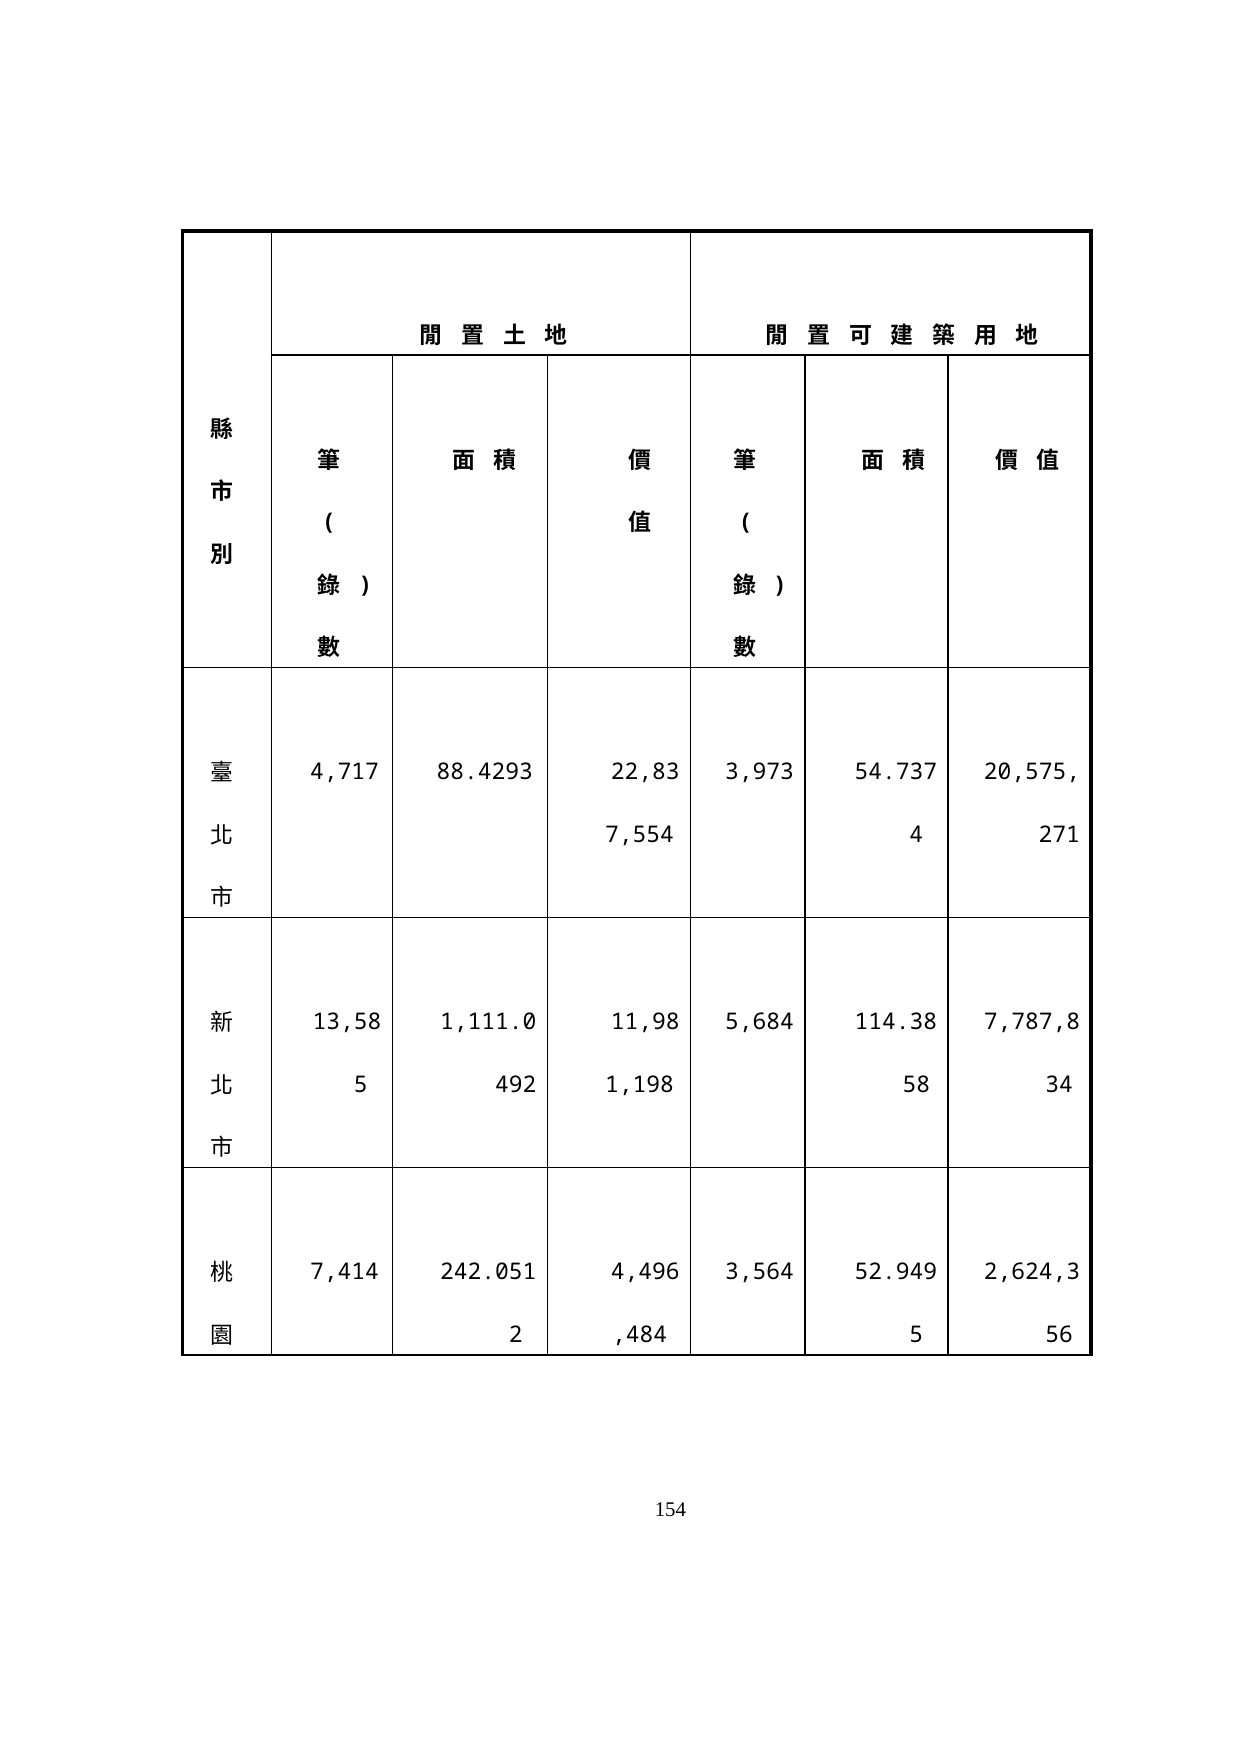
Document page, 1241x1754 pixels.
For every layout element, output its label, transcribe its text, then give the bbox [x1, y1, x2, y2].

table_cell 新北市 [184, 918, 271, 1167]
table_cell 54.7374 [806, 668, 947, 917]
table_cell 桃園 [184, 1168, 271, 1354]
table_cell 筆(錄)數 [691, 356, 804, 667]
table_cell 114.3858 [806, 918, 947, 1167]
table_header 閒置可建築用地 [691, 233, 1089, 354]
table_cell 2,624,356 [949, 1168, 1089, 1354]
table_cell 88.4293 [393, 668, 547, 917]
table_cell 3,564 [691, 1168, 804, 1354]
table_cell 價值 [949, 356, 1089, 667]
table_cell 7,414 [272, 1168, 392, 1354]
table_cell 13,585 [272, 918, 392, 1167]
table_cell 面積 [393, 356, 547, 667]
table_cell 面積 [806, 356, 947, 667]
table_header 閒置土地 [272, 233, 690, 354]
table_cell 1,111.0492 [393, 918, 547, 1167]
table_cell 22,837,554 [548, 668, 690, 917]
table_header 縣市別 [184, 233, 271, 667]
table_cell 價值 [548, 356, 690, 667]
table_cell 4,717 [272, 668, 392, 917]
table_cell 臺北市 [184, 668, 271, 917]
table_cell 20,575,271 [949, 668, 1089, 917]
table_cell 11,981,198 [548, 918, 690, 1167]
table_cell 4,496,484 [548, 1168, 690, 1354]
table_cell 筆(錄)數 [272, 356, 392, 667]
table_cell 242.0512 [393, 1168, 547, 1354]
table_cell 52.9495 [806, 1168, 947, 1354]
table_cell 7,787,834 [949, 918, 1089, 1167]
table_cell 3,973 [691, 668, 804, 917]
table_cell 5,684 [691, 918, 804, 1167]
